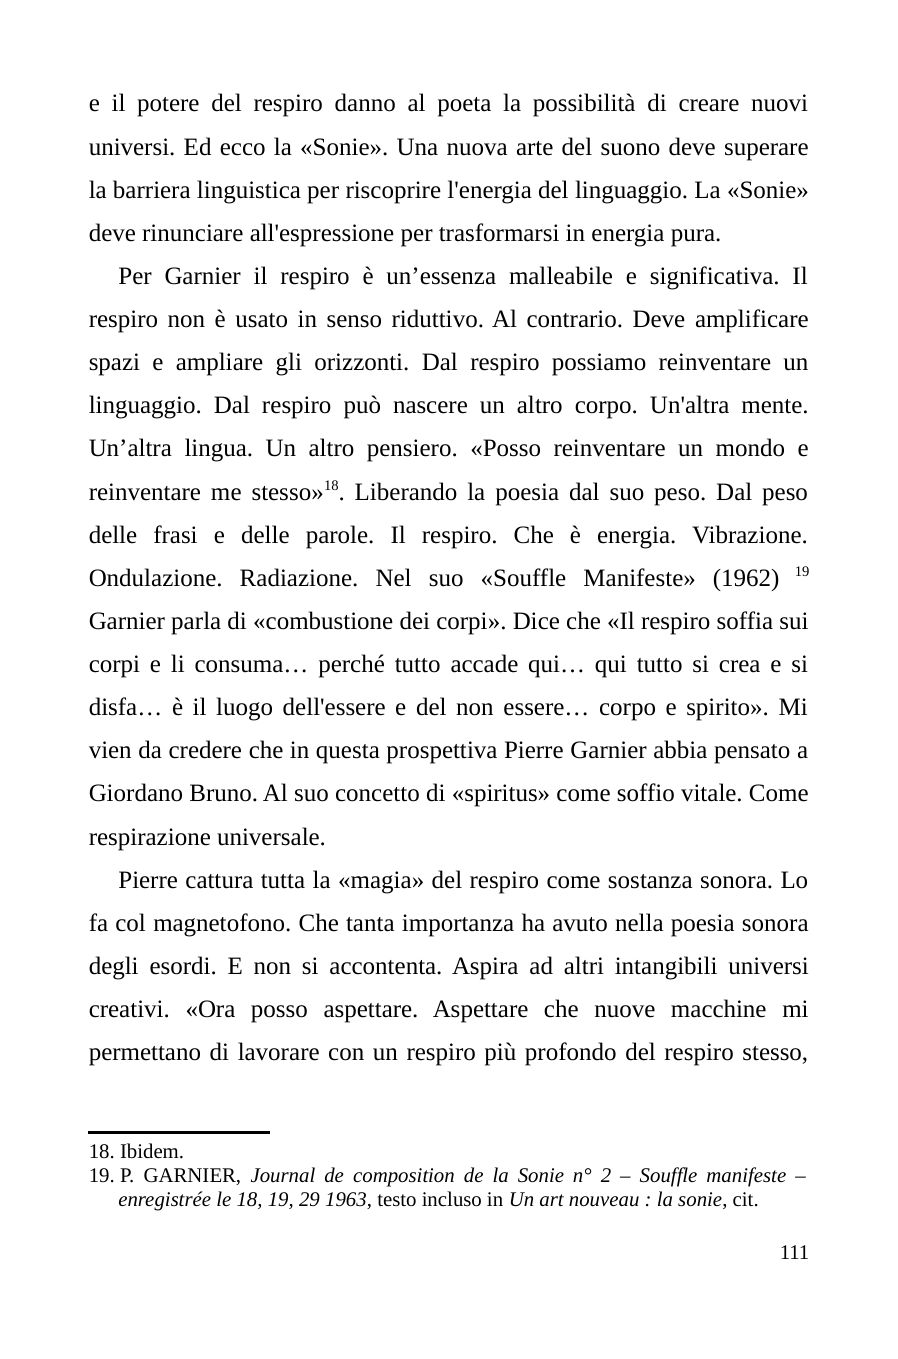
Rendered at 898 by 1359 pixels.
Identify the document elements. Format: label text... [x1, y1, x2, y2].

text Per Garnier il respiro è un’essenza malleabile e significativa. Il respiro non è usato in senso riduttivo. Al contrario. Deve amplificare spazi e ampliare gli orizzonti. Dal respiro possiamo reinventare un linguaggio. Dal respiro può nascere un altro corpo. Un'altra mente. Un’altra lingua. Un altro pensiero. «Posso reinventare un mondo e reinventare me stesso». Liberando la poesia dal suo peso. Dal peso delle frasi e delle parole. Il respiro. Che è energia. Vibrazione. Ondulazione. Radiazione. Nel suo «Souffle Manifeste» (1962) Garnier parla di «combustione dei corpi». Dice che «Il respiro soffia sui corpi e li consuma… perché tutto accade qui… qui tutto si crea e si disfa… è il luogo dell'essere e del non essere… corpo e spirito». Mi vien da credere che in questa prospettiva Pierre Garnier abbia pensato a Giordano Bruno. Al suo concetto di «spiritus» come soffio vitale. Come respirazione universale. [88, 261, 809, 850]
text Pierre cattura tutta la «magia» del respiro come sostanza sonora. Lo fa col magnetofono. Che tanta importanza ha avuto nella poesia sonora degli esordi. E non si accontenta. Aspira ad altri intangibili universi creativi. «Ora posso aspettare. Aspettare che nuove macchine mi permettano di lavorare con un respiro più profondo del respiro stesso, [88, 865, 809, 1066]
text P. GARNIER, Journal de composition de la Sonie n° 2 – Souffle manifeste – enregistrée le 18, 19, 29 1963, testo incluso in Un art nouveau : la sonie, cit. [88, 1163, 809, 1211]
text e il potere del respiro danno al poeta la possibilità di creare nuovi universi. Ed ecco la «Sonie». Una nuova arte del suono deve superare la barriera linguistica per riscoprire l'energia del linguaggio. La «Sonie» deve rinunciare all'espressione per trasformarsi in energia pura. [88, 88, 809, 247]
text Ibidem. [88, 1138, 809, 1163]
